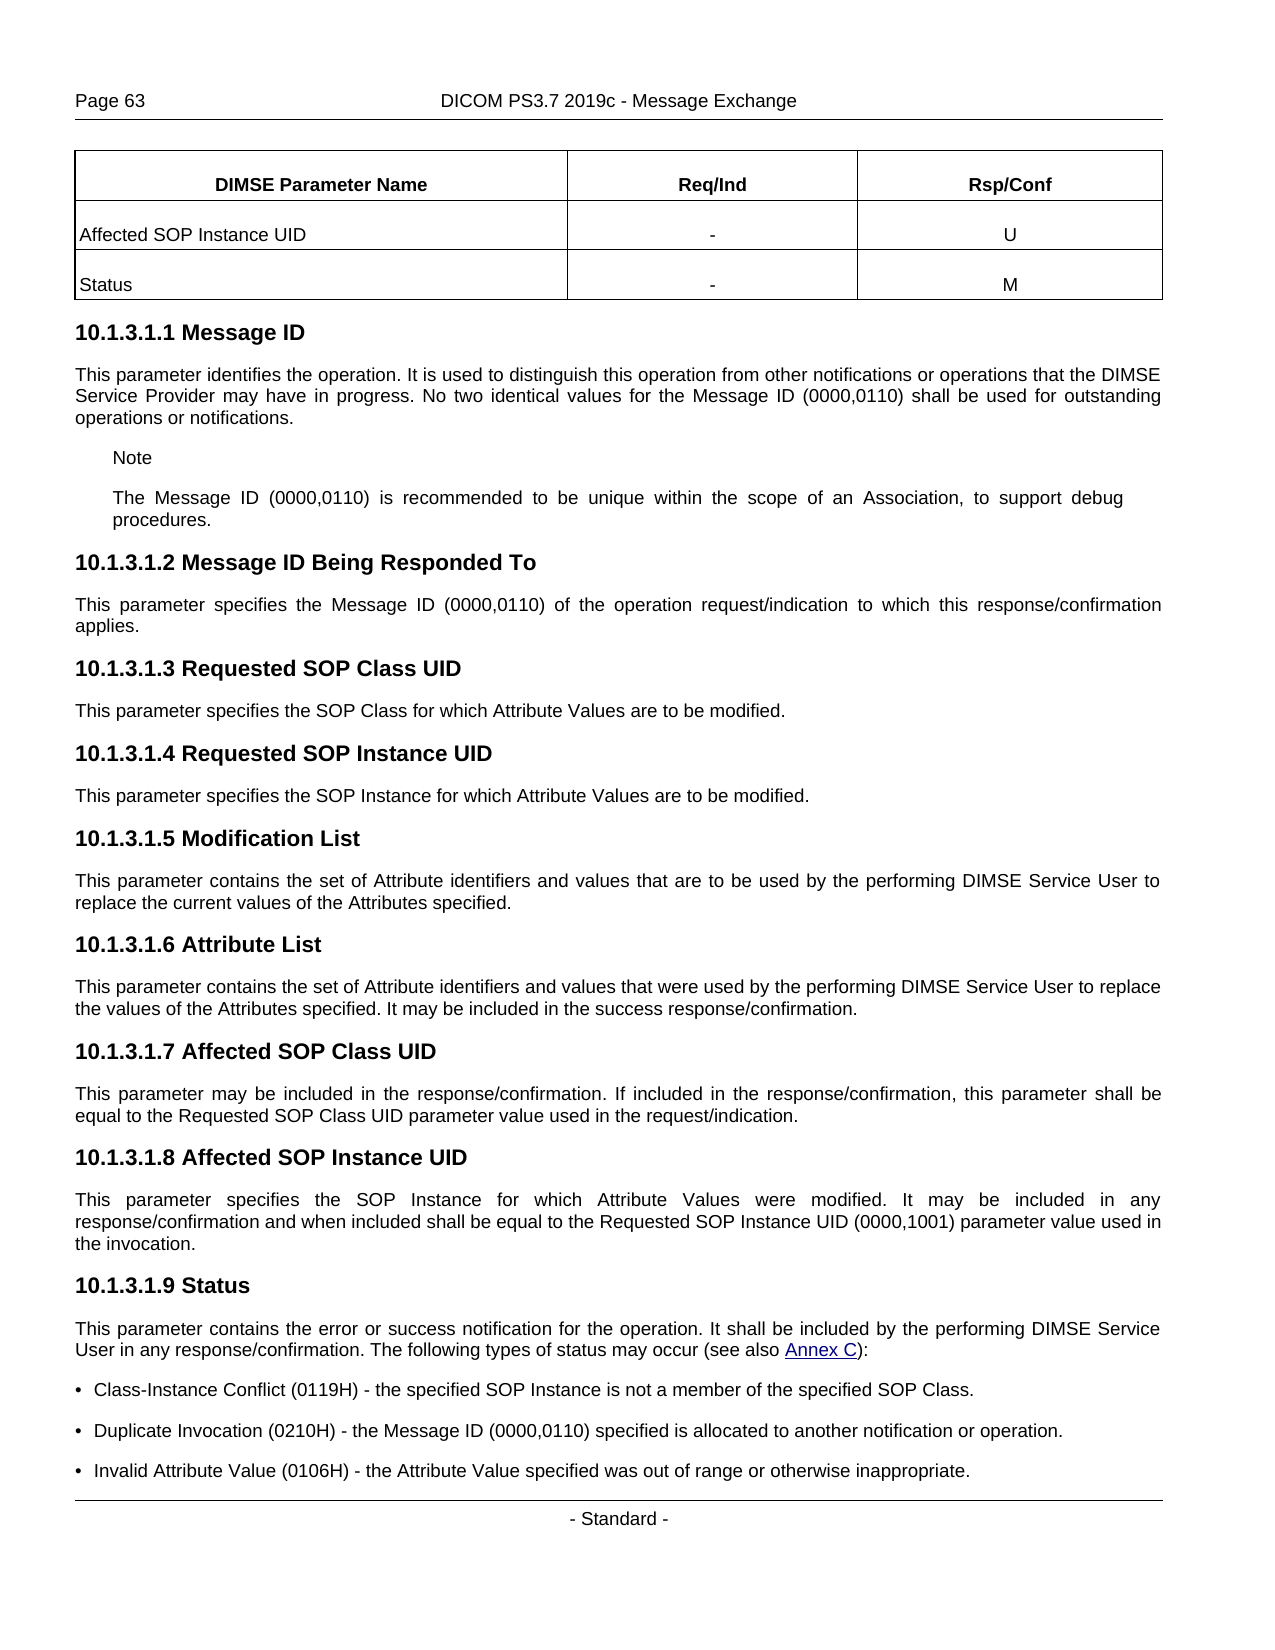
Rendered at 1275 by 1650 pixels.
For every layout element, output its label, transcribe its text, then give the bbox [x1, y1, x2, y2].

text This parameter contains the set of Attribute identifiers and values that are to be used by the performing DIMSE Service User to replace the current values of the Attributes specified. [75, 870, 1162, 913]
text 10.1.3.1.2 Message ID Being Responded To [75, 549, 1162, 575]
text This parameter specifies the SOP Instance for which Attribute Values are to be modified. [75, 785, 1162, 807]
text This parameter contains the set of Attribute identifiers and values that were used by the performing DIMSE Service User to replace the values of the Attributes specified. It may be included in the success response/confirmation. [75, 976, 1162, 1019]
text This parameter specifies the Message ID (0000,0110) of the operation request/indication to which this response/confirmation applies. [75, 594, 1162, 637]
text This parameter contains the error or success notification for the operation. It shall be included by the performing DIMSE Service User in any response/confirmation. The following types of status may occur (see also Annex C): [75, 1317, 1162, 1360]
text • Class-Instance Conflict (0119H) - the specified SOP Instance is not a member of the specified SOP Class. [75, 1379, 1162, 1401]
text • Duplicate Invocation (0210H) - the Message ID (0000,0110) specified is allocated to another notification or operation. [75, 1419, 1162, 1441]
text • Invalid Attribute Value (0106H) - the Attribute Value specified was out of range or otherwise inappropriate. [75, 1460, 1162, 1481]
text This parameter identifies the operation. It is used to distinguish this operation from other notifications or operations that the DIMSE Service Provider may have in progress. No two identical values for the Message ID (0000,0110) shall be used for outstanding operations or notifications. [75, 363, 1162, 428]
text The Message ID (0000,0110) is recommended to be unique within the scope of an Association, to support debug procedures. [112, 487, 1125, 530]
text 10.1.3.1.7 Affected SOP Class UID [75, 1038, 1162, 1064]
text Note [112, 447, 1125, 468]
text 10.1.3.1.5 Modification List [75, 825, 1162, 851]
text This parameter may be included in the response/confirmation. If included in the response/confirmation, this parameter shall be equal to the Requested SOP Class UID parameter value used in the request/indication. [75, 1083, 1162, 1126]
table_header DIMSE Parameter Name [76, 151, 567, 200]
table_cell - [568, 250, 857, 299]
table_cell Affected SOP Instance UID [76, 201, 567, 249]
text 10.1.3.1.3 Requested SOP Class UID [75, 656, 1162, 681]
table_cell Status [76, 250, 567, 299]
text 10.1.3.1.9 Status [75, 1273, 1162, 1298]
text 10.1.3.1.6 Attribute List [75, 932, 1162, 958]
table_header Req/Ind [568, 151, 857, 200]
text 10.1.3.1.1 Message ID [75, 319, 1162, 345]
table_header Rsp/Conf [858, 151, 1162, 200]
text This parameter specifies the SOP Instance for which Attribute Values were modified. It may be included in any response/confirmation and when included shall be equal to the Requested SOP Instance UID (0000,1001) parameter value used in the invocation. [75, 1189, 1162, 1254]
table_cell - [568, 201, 857, 249]
text 10.1.3.1.8 Affected SOP Instance UID [75, 1145, 1162, 1171]
text 10.1.3.1.4 Requested SOP Instance UID [75, 740, 1162, 766]
table_cell U [858, 201, 1162, 249]
table_cell M [858, 250, 1162, 299]
text This parameter specifies the SOP Class for which Attribute Values are to be modified. [75, 700, 1162, 722]
